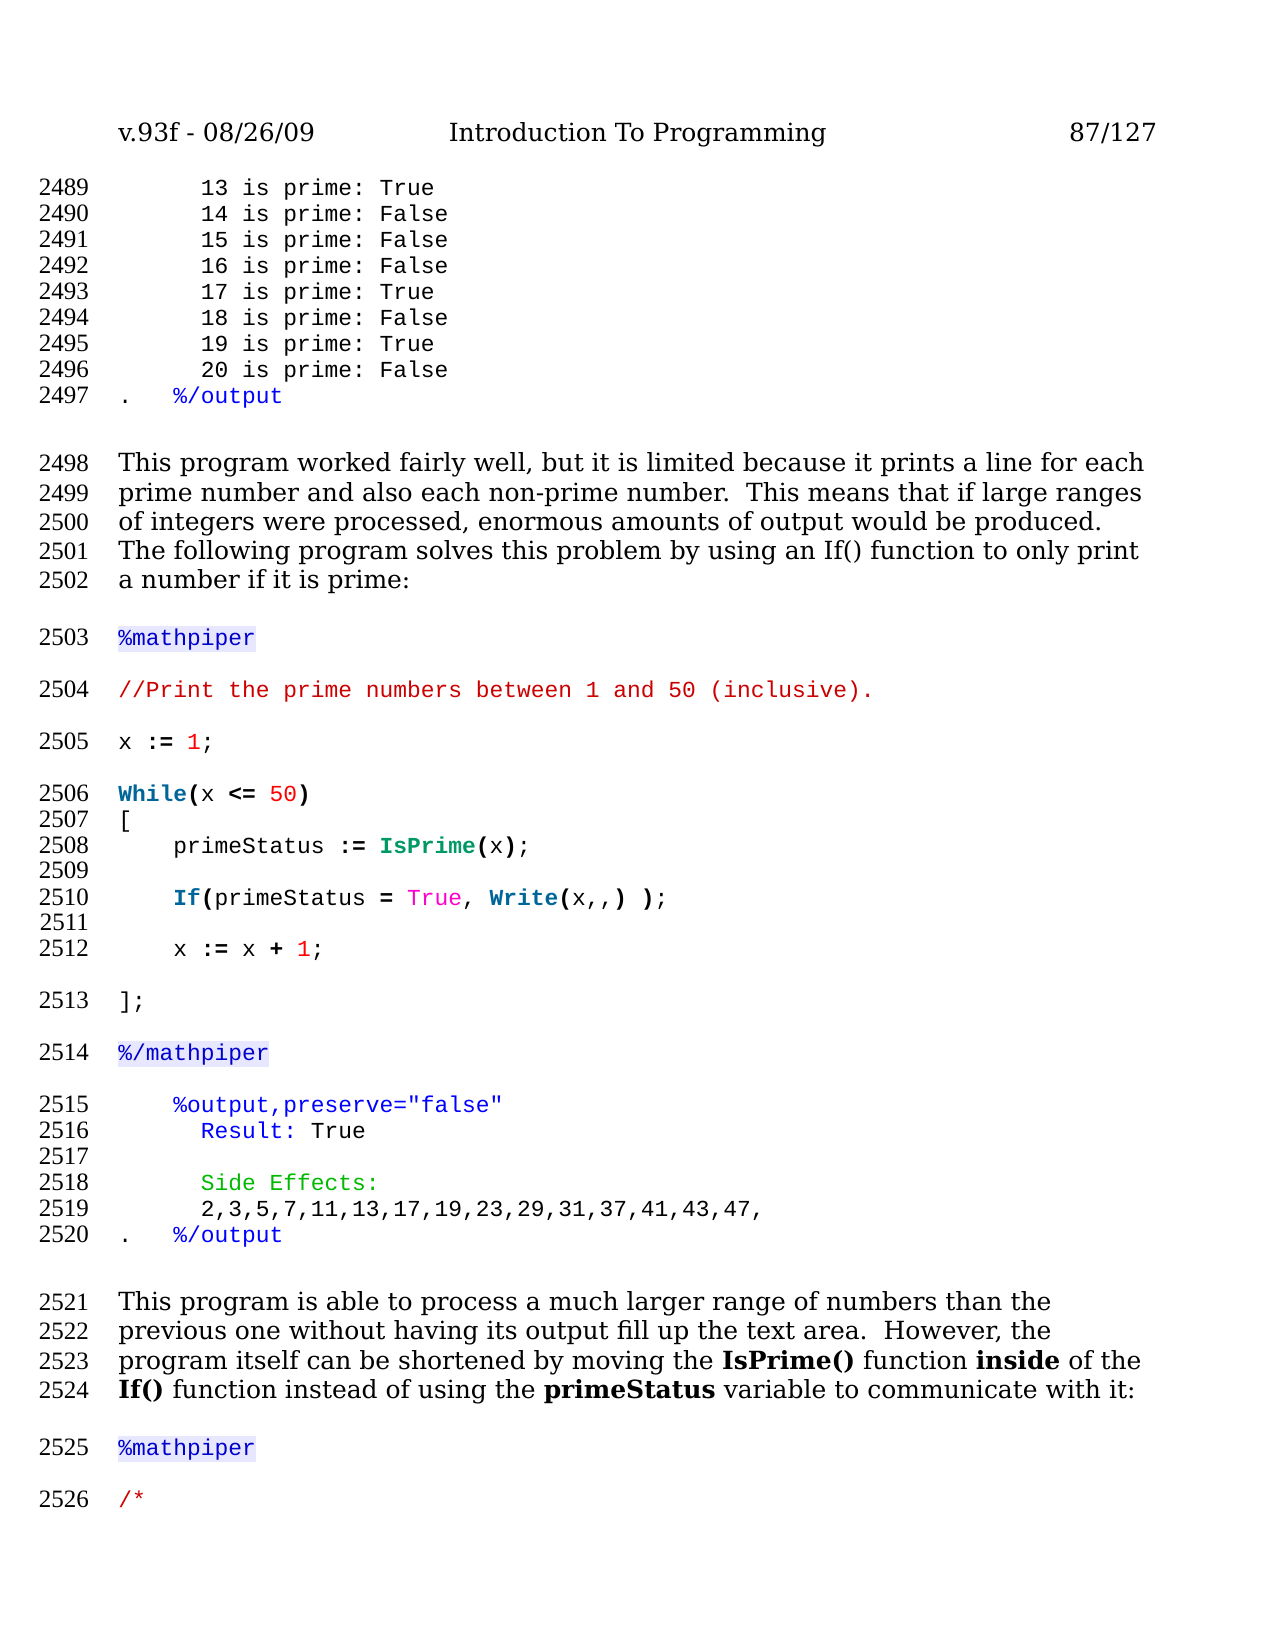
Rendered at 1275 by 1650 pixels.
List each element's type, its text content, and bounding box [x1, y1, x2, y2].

text 16 is prime: False [118, 254, 1157, 281]
text %mathpiper [118, 1436, 1157, 1462]
text 20 is prime: False [118, 358, 1157, 384]
text . %/output [118, 1223, 1157, 1249]
text %output,preserve="false" [118, 1093, 1157, 1119]
text %/mathpiper [118, 1041, 1157, 1067]
text . %/output [118, 384, 1157, 410]
text If(primeStatus = True, Write(x,,) ); [118, 886, 1157, 912]
text 17 is prime: True [118, 281, 1157, 306]
text This program is able to process a much larger range of numbers than the previous one without having its output fill up the text area. However, the program itself can be shortened by moving the IsPrime() function inside of the If() function instead of using the primeStatus variable to communicate with it: [118, 1287, 1157, 1404]
text Result: True [118, 1119, 1157, 1145]
text 2,3,5,7,11,13,17,19,23,29,31,37,41,43,47, [118, 1197, 1157, 1223]
text ]; [118, 989, 1157, 1016]
text x := 1; [118, 730, 1157, 756]
text primeStatus := IsPrime(x); [118, 834, 1157, 860]
text 13 is prime: True [118, 177, 1157, 203]
text x := x + 1; [118, 938, 1157, 964]
text //Print the prime numbers between 1 and 50 (inclusive). [118, 678, 1157, 704]
text /* [118, 1488, 1157, 1514]
text %mathpiper [118, 626, 1157, 652]
text 14 is prime: False [118, 203, 1157, 229]
text While(x <= 50) [118, 782, 1157, 808]
text 19 is prime: True [118, 332, 1157, 358]
text Side Effects: [118, 1171, 1157, 1197]
text 15 is prime: False [118, 229, 1157, 254]
text [ [118, 808, 1157, 834]
text 18 is prime: False [118, 306, 1157, 332]
text This program worked fairly well, but it is limited because it prints a line for each prime number and also each non-prime number. This means that if large ranges of integers were processed, enormous amounts of output would be produced. The following program solves this problem by using an If() function to only print a number if it is prime: [118, 449, 1157, 594]
